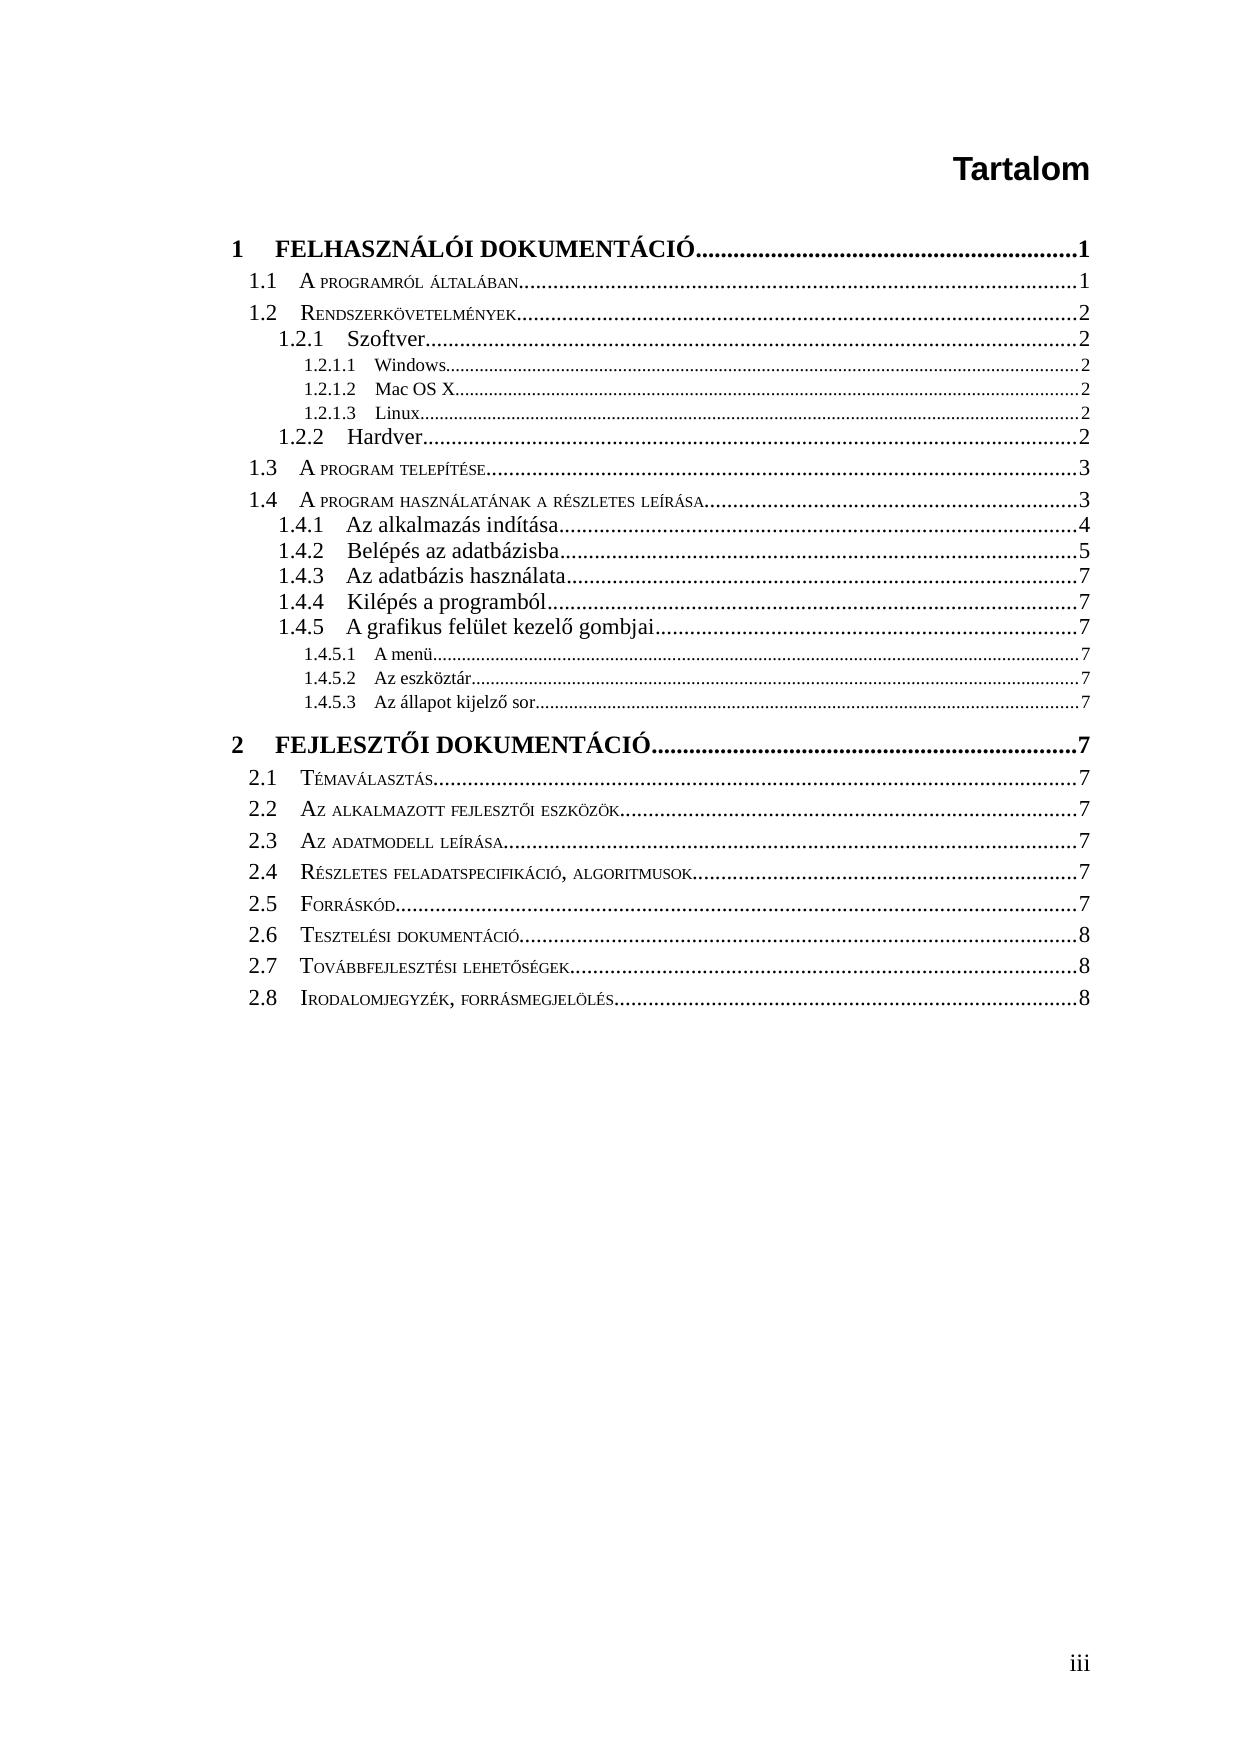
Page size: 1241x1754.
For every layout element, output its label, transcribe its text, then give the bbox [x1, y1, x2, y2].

text 1.2 Rendszerkövetelmények 2 [243, 300, 1090, 325]
text 2.1 Témaválasztás 7 [243, 764, 1090, 790]
text 1.1 A programról általában 1 [243, 268, 1090, 294]
text 1.2.1.2 Mac OS X 2 [299, 379, 1090, 399]
text 2.4 Részletes feladatspecifikáció, algoritmusok 7 [243, 859, 1090, 884]
text 2.6 Tesztelési dokumentáció 8 [243, 922, 1090, 947]
text 1.4.5 A grafikus felület kezelő gombjai 7 [272, 614, 1090, 640]
text 1.4.3 Az adatbázis használata 7 [272, 563, 1090, 589]
text 1.4 A program használatának a részletes leírása 3 [243, 487, 1090, 512]
text 2 Fejlesztői dokumentáció 7 [225, 731, 1090, 759]
text 1.2.1 Szoftver 2 [272, 325, 1090, 351]
text 1.3 A program telepítése 3 [243, 455, 1090, 481]
text 2.8 Irodalomjegyzék, forrásmegjelölés 8 [243, 985, 1090, 1010]
text 1.4.4 Kilépés a programból 7 [272, 589, 1090, 614]
text 2.5 Forráskód 7 [243, 890, 1090, 916]
text 1.4.5.1 A menü 7 [299, 643, 1090, 664]
text 1.2.2 Hardver 2 [272, 424, 1090, 449]
text 1 Felhasználói dokumentáció 1 [225, 235, 1090, 262]
text 2.2 Az alkalmazott fejlesztői eszközök 7 [243, 796, 1090, 822]
text 1.4.2 Belépés az adatbázisba 5 [272, 538, 1090, 563]
text 1.4.1 Az alkalmazás indítása 4 [272, 512, 1090, 538]
text 2.3 Az adatmodell leírása 7 [243, 827, 1090, 853]
text 1.2.1.1 Windows 2 [299, 354, 1090, 375]
text 2.7 Továbbfejlesztési lehetőségek 8 [243, 953, 1090, 979]
text 1.2.1.3 Linux 2 [299, 403, 1090, 424]
text 1.4.5.2 Az eszköztár 7 [299, 668, 1090, 688]
text 1.4.5.3 Az állapot kijelző sor 7 [299, 692, 1090, 713]
